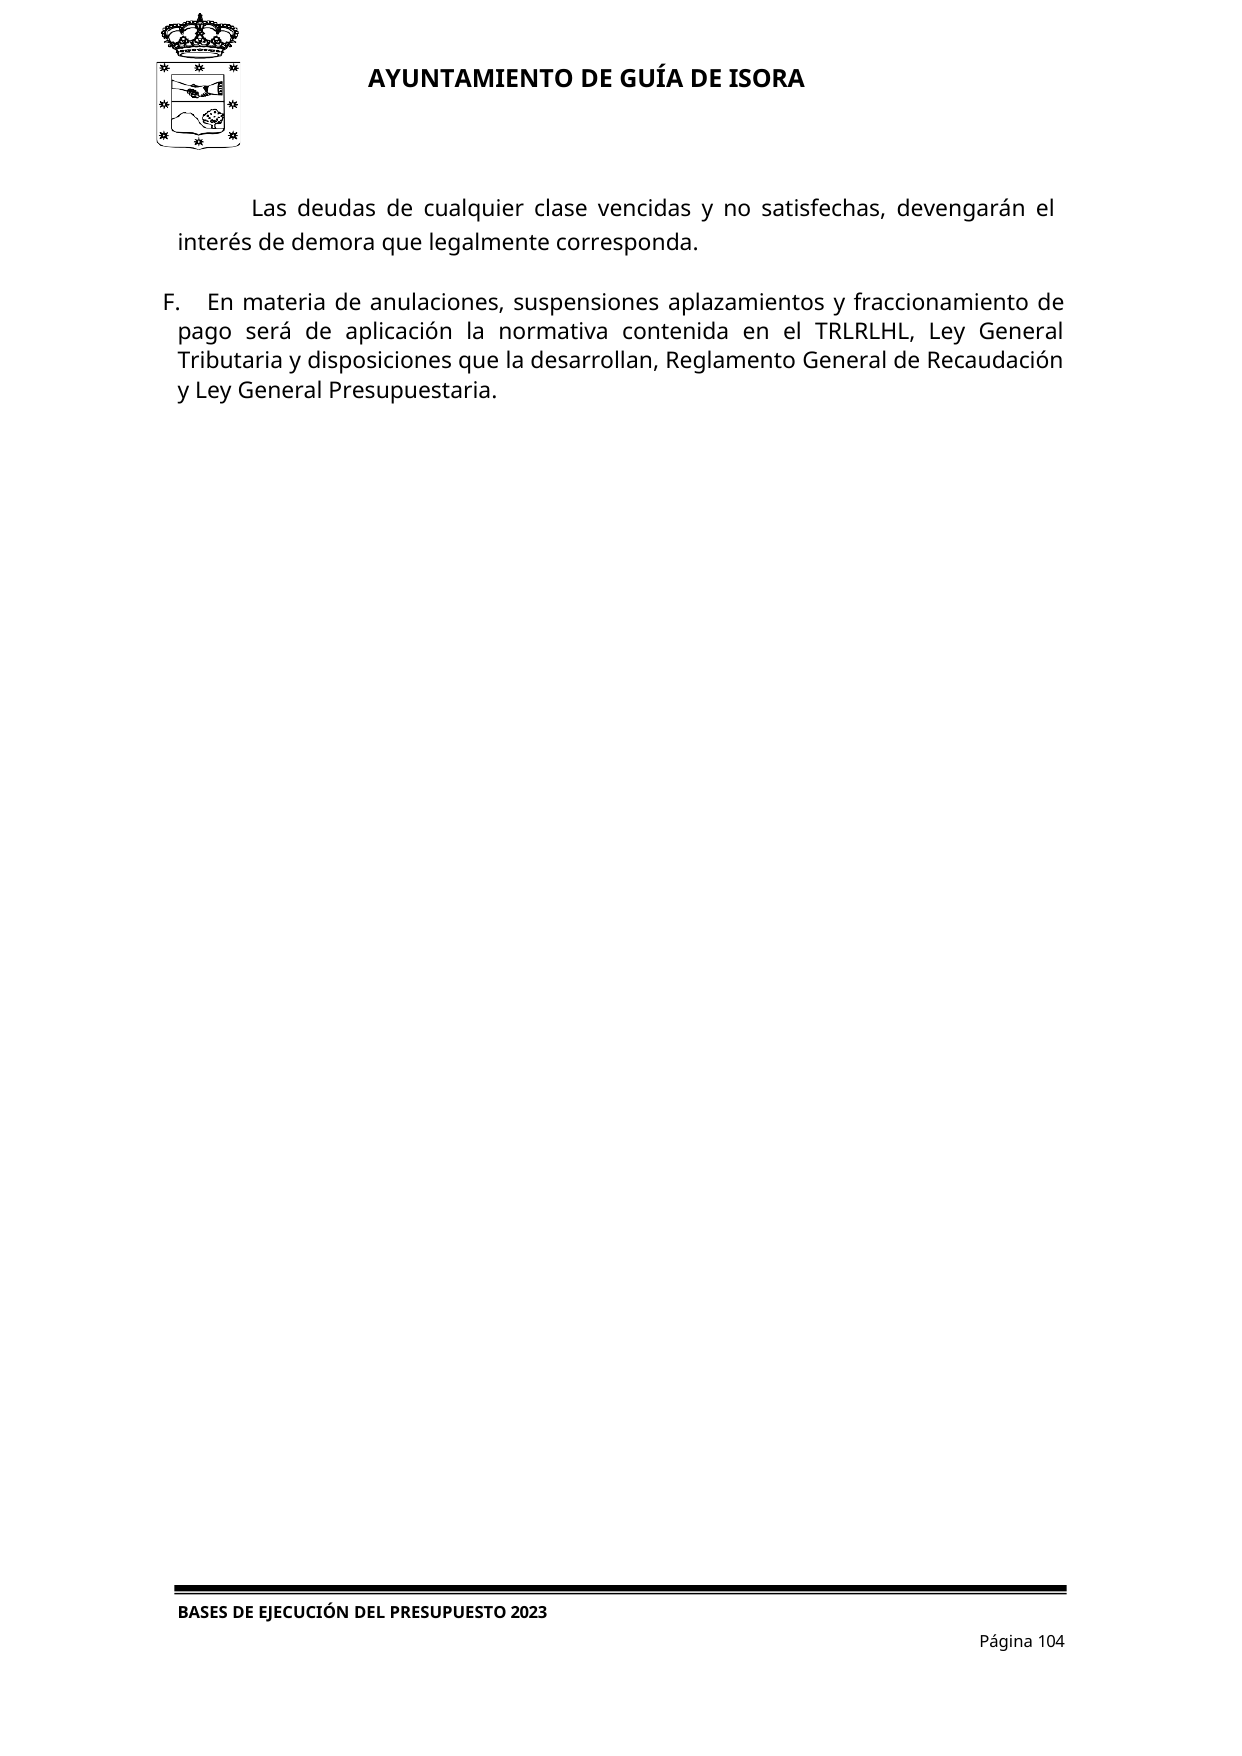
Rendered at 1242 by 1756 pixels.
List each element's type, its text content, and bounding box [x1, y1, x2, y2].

list En materia de anulaciones, suspensiones aplazamientos y fraccionamiento de pago será de aplicación la normativa contenida en el TRLRLHL, Ley General Tributaria y disposiciones que la desarrollan, Reglamento General de Recaudación y Ley General Presupuestaria. [162, 286, 1065, 405]
text Las deudas de cualquier clase vencidas y no satisfechas, devengarán el interés de demora que legalmente corresponda. [177, 192, 1079, 257]
